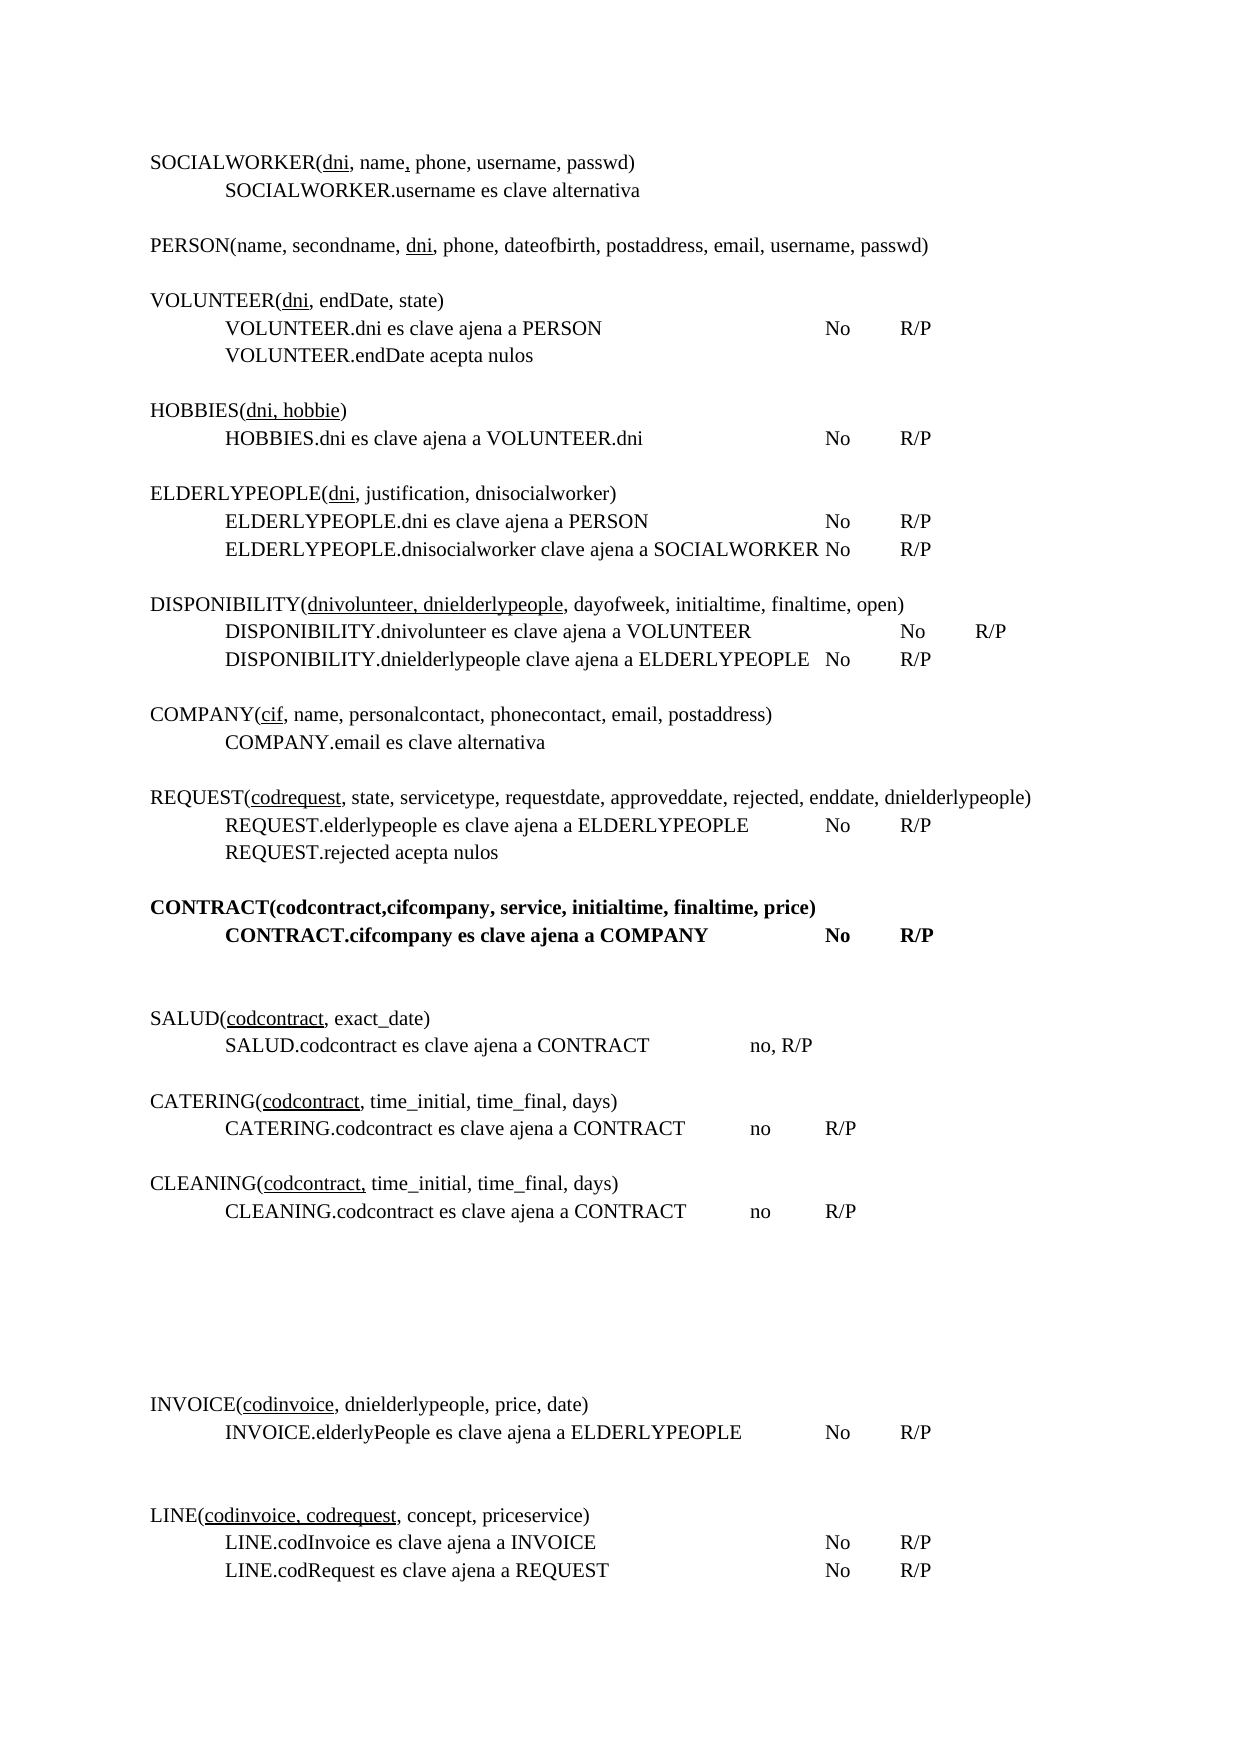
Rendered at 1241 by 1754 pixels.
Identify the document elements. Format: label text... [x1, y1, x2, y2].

text COMPANY.email es clave alternativa [150, 730, 1090, 754]
text REQUEST.elderlypeople es clave ajena a ELDERLYPEOPLE No R/P [150, 812, 1090, 837]
text REQUEST.rejected acepta nulos [150, 840, 1090, 864]
text CLEANING.codcontract es clave ajena a CONTRACT no R/P [150, 1199, 1090, 1223]
text CLEANING(codcontract, time_initial, time_final, days) [150, 1171, 1090, 1195]
text ELDERLYPEOPLE(dni, justification, dnisocialworker) [150, 481, 1090, 505]
text DISPONIBILITY.dnielderlypeople clave ajena a ELDERLYPEOPLE No R/P [150, 647, 1090, 671]
text ELDERLYPEOPLE.dni es clave ajena a PERSON No R/P [150, 509, 1090, 533]
text HOBBIES(dni, hobbie) [150, 398, 1090, 422]
text LINE(codinvoice, codrequest, concept, priceservice) [150, 1503, 1090, 1527]
text COMPANY(cif, name, personalcontact, phonecontact, email, postaddress) [150, 702, 1090, 726]
text CONTRACT.cifcompany es clave ajena a COMPANY No R/P [150, 923, 1090, 947]
text REQUEST(codrequest, state, servicetype, requestdate, approveddate, rejected, enddate, dnielderlypeople) [150, 785, 1090, 809]
text INVOICE.elderlyPeople es clave ajena a ELDERLYPEOPLE No R/P [150, 1420, 1090, 1444]
text DISPONIBILITY(dnivolunteer, dnielderlypeople, dayofweek, initialtime, finaltime, open) [150, 592, 1090, 616]
text ELDERLYPEOPLE.dnisocialworker clave ajena a SOCIALWORKER No R/P [150, 536, 1090, 561]
text SOCIALWORKER.username es clave alternativa [150, 178, 1090, 202]
text VOLUNTEER.dni es clave ajena a PERSON No R/P [150, 316, 1090, 340]
text SALUD.codcontract es clave ajena a CONTRACT no, R/P [150, 1033, 1090, 1057]
text SALUD(codcontract, exact_date) [150, 1006, 1090, 1030]
text LINE.codInvoice es clave ajena a INVOICE No R/P [150, 1530, 1090, 1554]
text PERSON(name, secondname, dni, phone, dateofbirth, postaddress, email, username, passwd) [150, 233, 1090, 257]
text CATERING.codcontract es clave ajena a CONTRACT no R/P [150, 1116, 1090, 1140]
text VOLUNTEER(dni, endDate, state) [150, 288, 1090, 312]
text DISPONIBILITY.dnivolunteer es clave ajena a VOLUNTEER No R/P [150, 619, 1090, 643]
text INVOICE(codinvoice, dnielderlypeople, price, date) [150, 1392, 1090, 1416]
text LINE.codRequest es clave ajena a REQUEST No R/P [150, 1558, 1090, 1582]
text CONTRACT(codcontract,cifcompany, service, initialtime, finaltime, price) [150, 895, 1090, 919]
text SOCIALWORKER(dni, name, phone, username, passwd) [150, 150, 1090, 174]
text VOLUNTEER.endDate acepta nulos [150, 343, 1090, 367]
text HOBBIES.dni es clave ajena a VOLUNTEER.dni No R/P [150, 426, 1090, 450]
text CATERING(codcontract, time_initial, time_final, days) [150, 1088, 1090, 1113]
